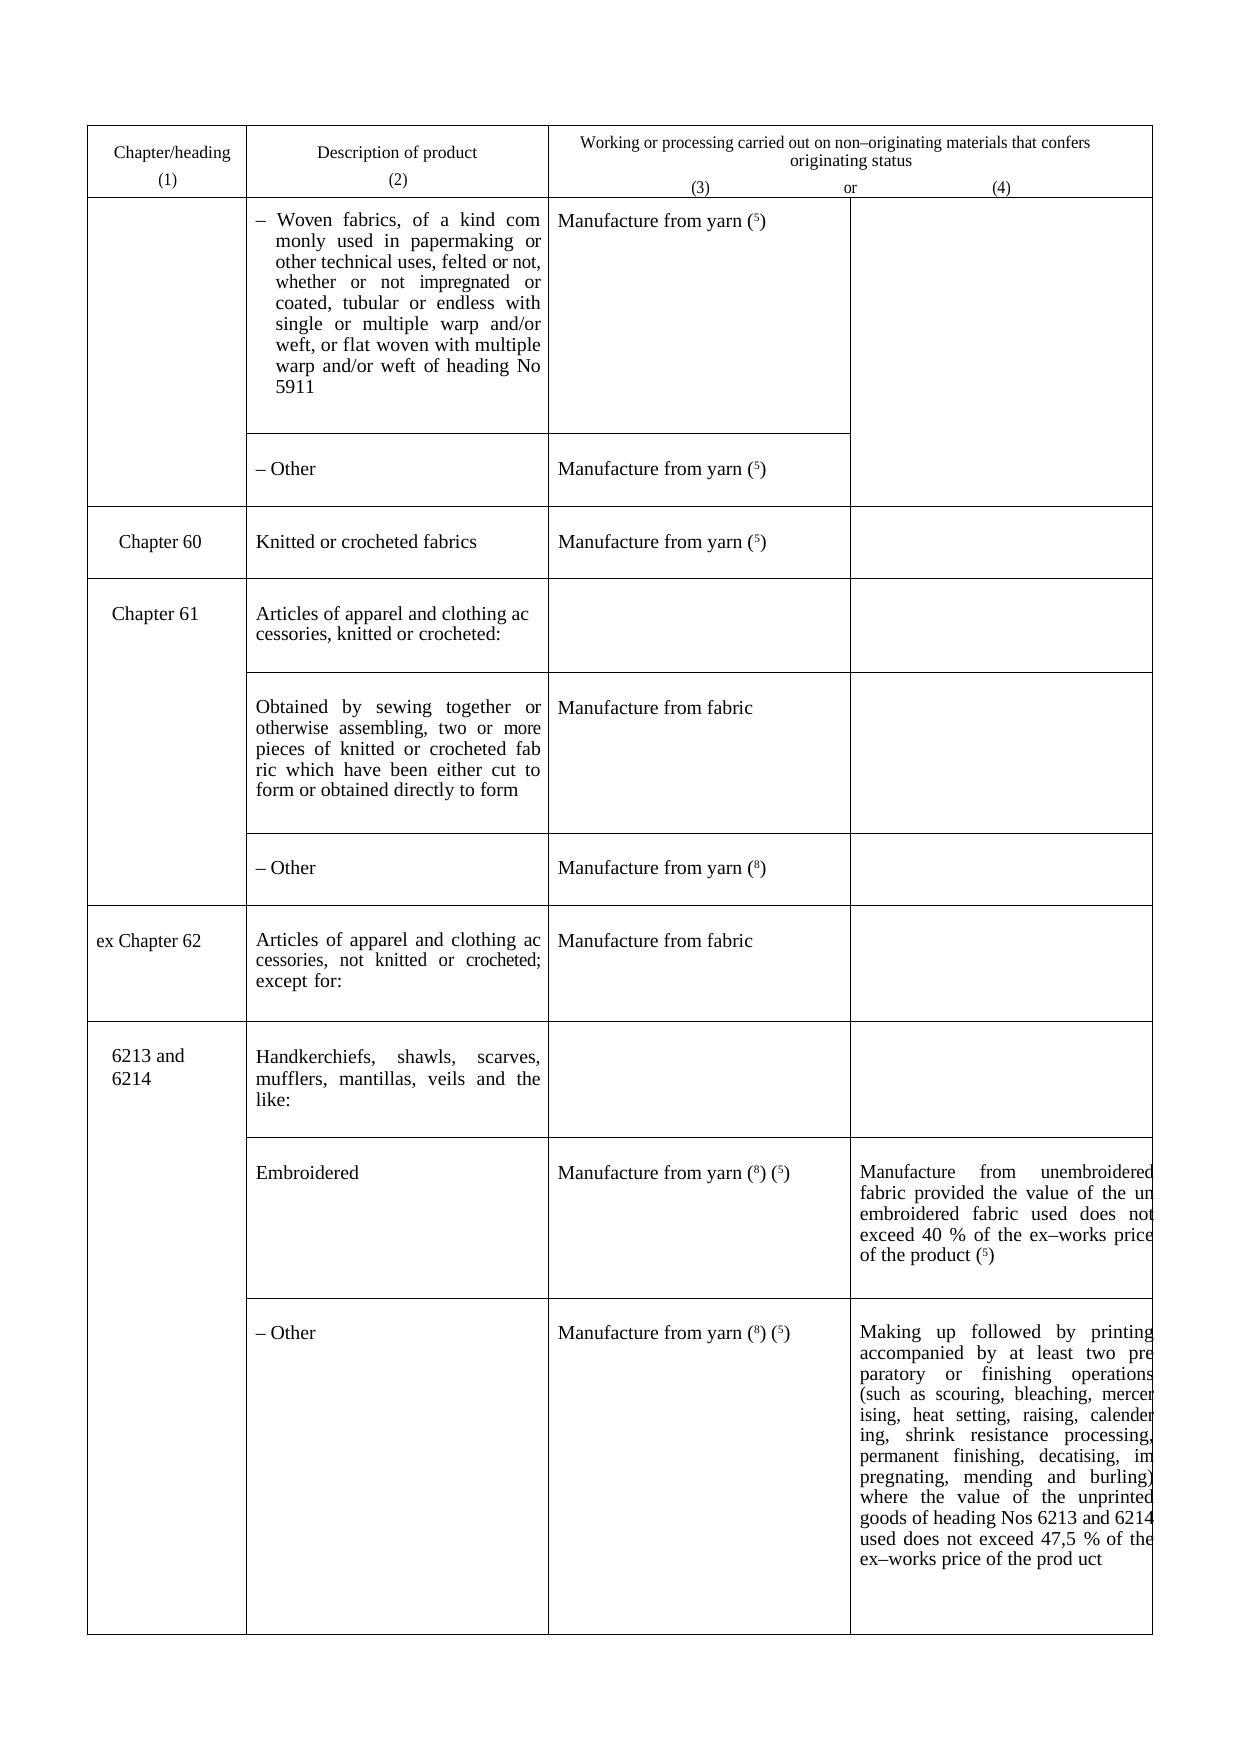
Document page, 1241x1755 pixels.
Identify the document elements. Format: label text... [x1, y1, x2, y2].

table_cell [851, 579, 1152, 672]
table_cell [851, 834, 1152, 905]
table_cell Articles of apparel and clothing ac­ cessories, not knitted or crocheted; except for: [247, 906, 548, 1021]
table_cell – Woven fabrics, of a kind com­ monly used in papermaking or other technical uses, felted or not, whether or not impregnated or coated, tubular or endless with single or multiple warp and/or weft, or flat woven with multiple warp and/or weft of heading No 5911 [247, 198, 548, 433]
table_header Working or processing carried out on non–originating materials that confers originating status (3) or (4) [549, 126, 1152, 197]
table_cell [851, 673, 1152, 832]
table_cell Manufacture from yarn (5) [549, 198, 850, 433]
table_cell 6213 and 6214 [88, 1022, 246, 1633]
table_cell Handkerchiefs, shawls, scarves, mufflers, mantillas, veils and the like: [247, 1022, 548, 1137]
table_cell Chapter 61 [88, 579, 246, 905]
table_cell [549, 579, 850, 672]
table_cell Embroidered [247, 1138, 548, 1297]
table_cell Manufacture from unembroidered fabric provided the value of the un­ embroidered fabric used does not exceed 40 % of the ex–works price of the product (5) [851, 1138, 1152, 1297]
table_cell Manufacture from yarn (8) [549, 834, 850, 905]
table_cell [549, 1022, 850, 1137]
table_cell Obtained by sewing together or otherwise assembling, two or more pieces of knitted or crocheted fab­ ric which have been either cut to form or obtained directly to form [247, 673, 548, 832]
table_cell Manufacture from fabric [549, 673, 850, 832]
table_cell ex Chapter 62 [88, 906, 246, 1021]
table_cell – Other [247, 834, 548, 905]
table_cell [88, 198, 246, 506]
table_cell [851, 906, 1152, 1021]
table_cell Manufacture from yarn (8) (5) [549, 1299, 850, 1633]
table_cell [851, 198, 1152, 506]
table_cell Manufacture from yarn (8) (5) [549, 1138, 850, 1297]
table_cell – Other [247, 1299, 548, 1633]
table_cell – Other [247, 434, 548, 506]
table_cell Chapter 60 [88, 507, 246, 578]
table_cell [851, 1022, 1152, 1137]
table_header Description of product (2) [247, 126, 548, 197]
table_cell Articles of apparel and clothing ac­ cessories, knitted or crocheted: [247, 579, 548, 672]
table_cell Knitted or crocheted fabrics [247, 507, 548, 578]
table_cell Making up followed by printing accompanied by at least two pre­ paratory or finishing operations (such as scouring, bleaching, mercer­ ising, heat setting, raising, calender­ ing, shrink resistance processing, permanent finishing, decatising, im­ pregnating, mending and burling) where the value of the unprinted goods of heading Nos 6213 and 6214 used does not exceed 47,5 % of the ex–works price of the prod­ uct [851, 1299, 1152, 1633]
table_cell Manufacture from yarn (5) [549, 434, 850, 506]
table_cell Manufacture from fabric [549, 906, 850, 1021]
table_cell [851, 507, 1152, 578]
table_cell Manufacture from yarn (5) [549, 507, 850, 578]
table_header Chapter/heading (1) [88, 126, 246, 197]
